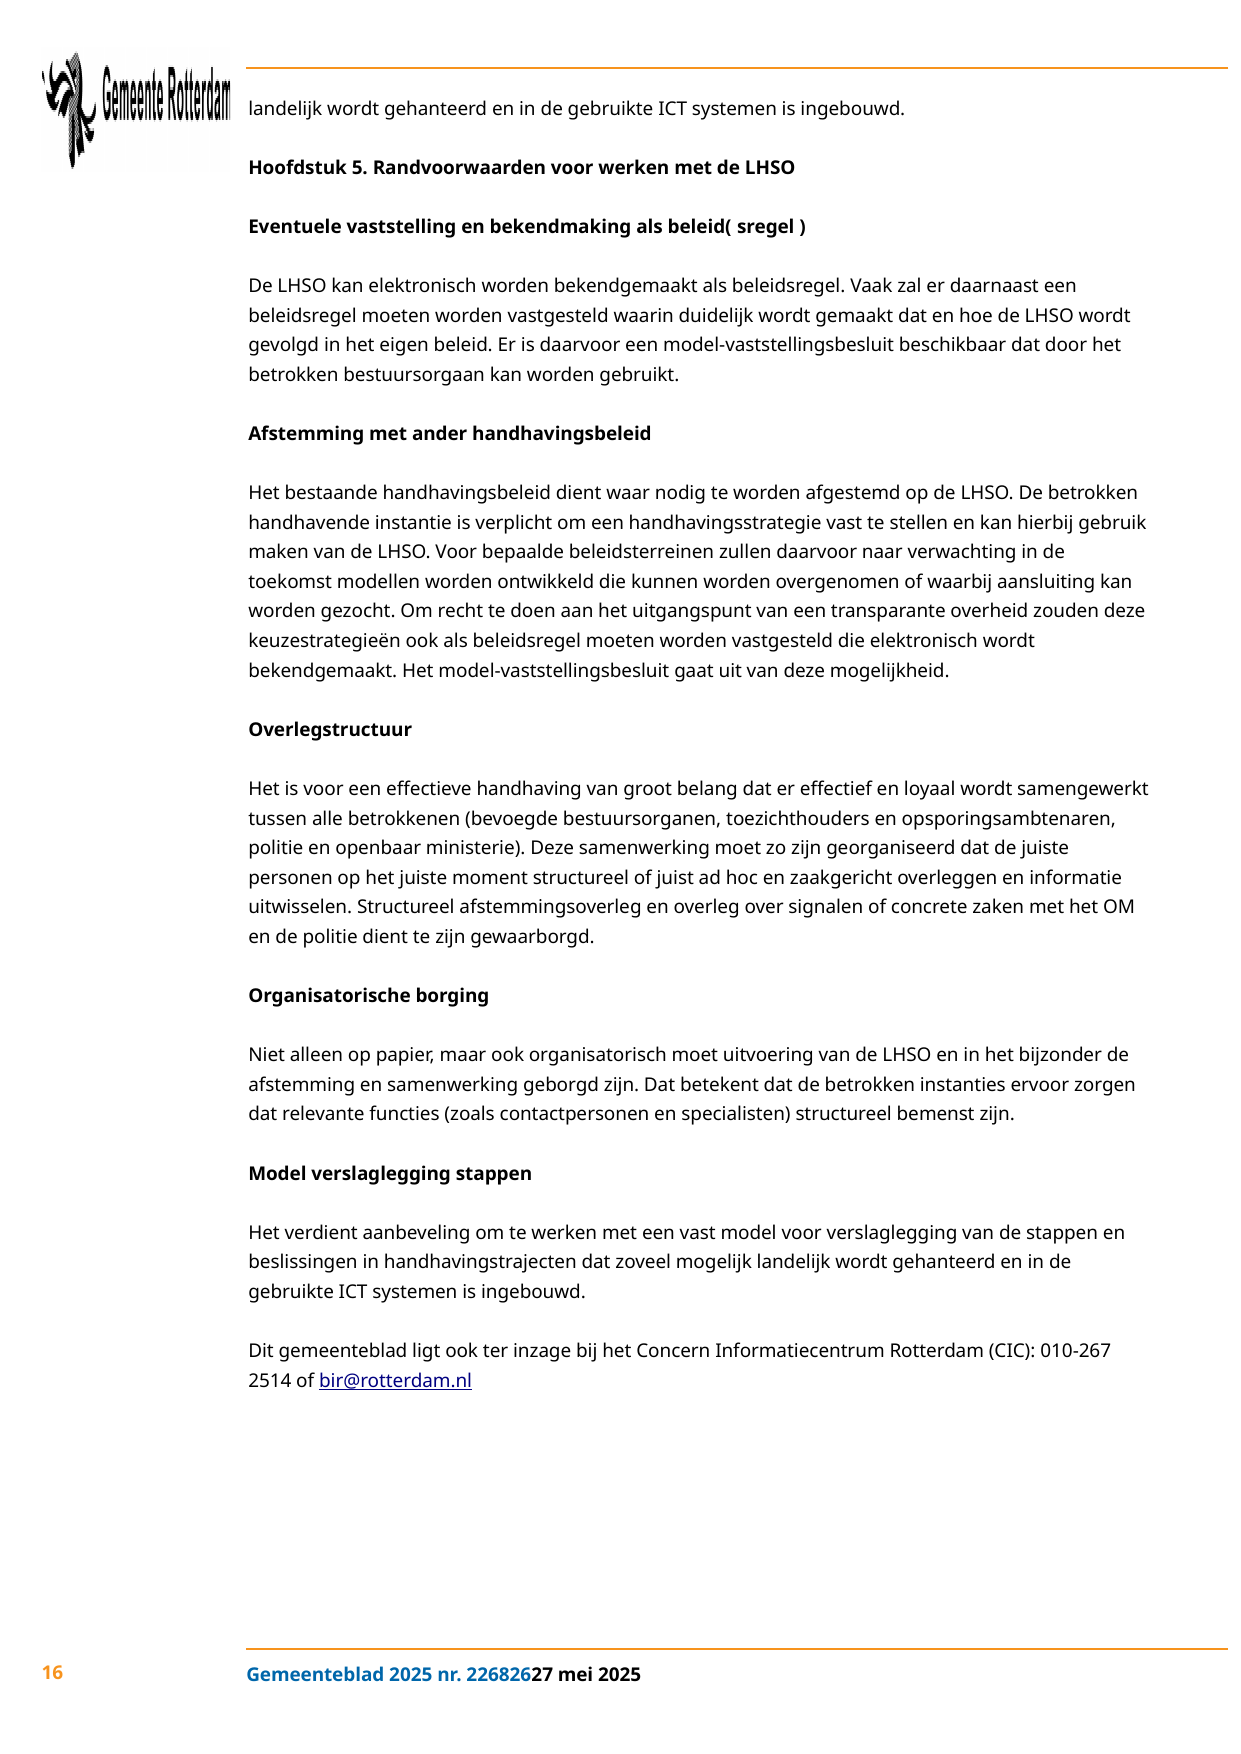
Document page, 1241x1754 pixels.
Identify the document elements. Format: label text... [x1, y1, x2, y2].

text Eventuele vaststelling en bekendmaking als beleid( sregel ) [248, 213, 1152, 239]
text Het verdient aanbeveling om te werken met een vast model voor verslaglegging van de stappen en beslissingen in handhavingstrajecten dat zoveel mogelijk landelijk wordt gehanteerd en in de gebruikte ICT systemen is ingebouwd. [248, 1219, 1152, 1304]
text Dit gemeenteblad ligt ook ter inzage bij het Concern Informatiecentrum Rotterdam (CIC): 010-267 2514 of bir@rotterdam.nl [248, 1337, 1152, 1393]
picture [41, 47, 231, 172]
text Overlegstructuur [248, 716, 1152, 742]
text Afstemming met ander handhavingsbeleid [248, 420, 1152, 446]
text De LHSO kan elektronisch worden bekendgemaakt als beleidsregel. Vaak zal er daarnaast een beleidsregel moeten worden vastgesteld waarin duidelijk wordt gemaakt dat en hoe de LHSO wordt gevolgd in het eigen beleid. Er is daarvoor een model-vaststellingsbesluit beschikbaar dat door het betrokken bestuursorgaan kan worden gebruikt. [248, 272, 1152, 387]
text Organisatorische borging [248, 982, 1152, 1008]
text landelijk wordt gehanteerd en in de gebruikte ICT systemen is ingebouwd. [248, 95, 1152, 121]
text Het bestaande handhavingsbeleid dient waar nodig te worden afgestemd op de LHSO. De betrokken handhavende instantie is verplicht om een handhavingsstrategie vast te stellen en kan hierbij gebruik maken van de LHSO. Voor bepaalde beleidsterreinen zullen daarvoor naar verwachting in de toekomst modellen worden ontwikkeld die kunnen worden overgenomen of waarbij aansluiting kan worden gezocht. Om recht te doen aan het uitgangspunt van een transparante overheid zouden deze keuzestrategieën ook als beleidsregel moeten worden vastgesteld die elektronisch wordt bekendgemaakt. Het model-vaststellingsbesluit gaat uit van deze mogelijkheid. [248, 479, 1152, 683]
text Niet alleen op papier, maar ook organisatorisch moet uitvoering van de LHSO en in het bijzonder de afstemming en samenwerking geborgd zijn. Dat betekent dat de betrokken instanties ervoor zorgen dat relevante functies (zoals contactpersonen en specialisten) structureel bemenst zijn. [248, 1041, 1152, 1126]
text Model verslaglegging stappen [248, 1160, 1152, 1186]
text Het is voor een effectieve handhaving van groot belang dat er effectief en loyaal wordt samengewerkt tussen alle betrokkenen (bevoegde bestuursorganen, toezichthouders en opsporingsambtenaren, politie en openbaar ministerie). Deze samenwerking moet zo zijn georganiseerd dat de juiste personen op het juiste moment structureel of juist ad hoc en zaakgericht overleggen en informatie uitwisselen. Structureel afstemmingsoverleg en overleg over signalen of concrete zaken met het OM en de politie dient te zijn gewaarborgd. [248, 775, 1152, 949]
text Hoofdstuk 5. Randvoorwaarden voor werken met de LHSO [248, 154, 1152, 180]
